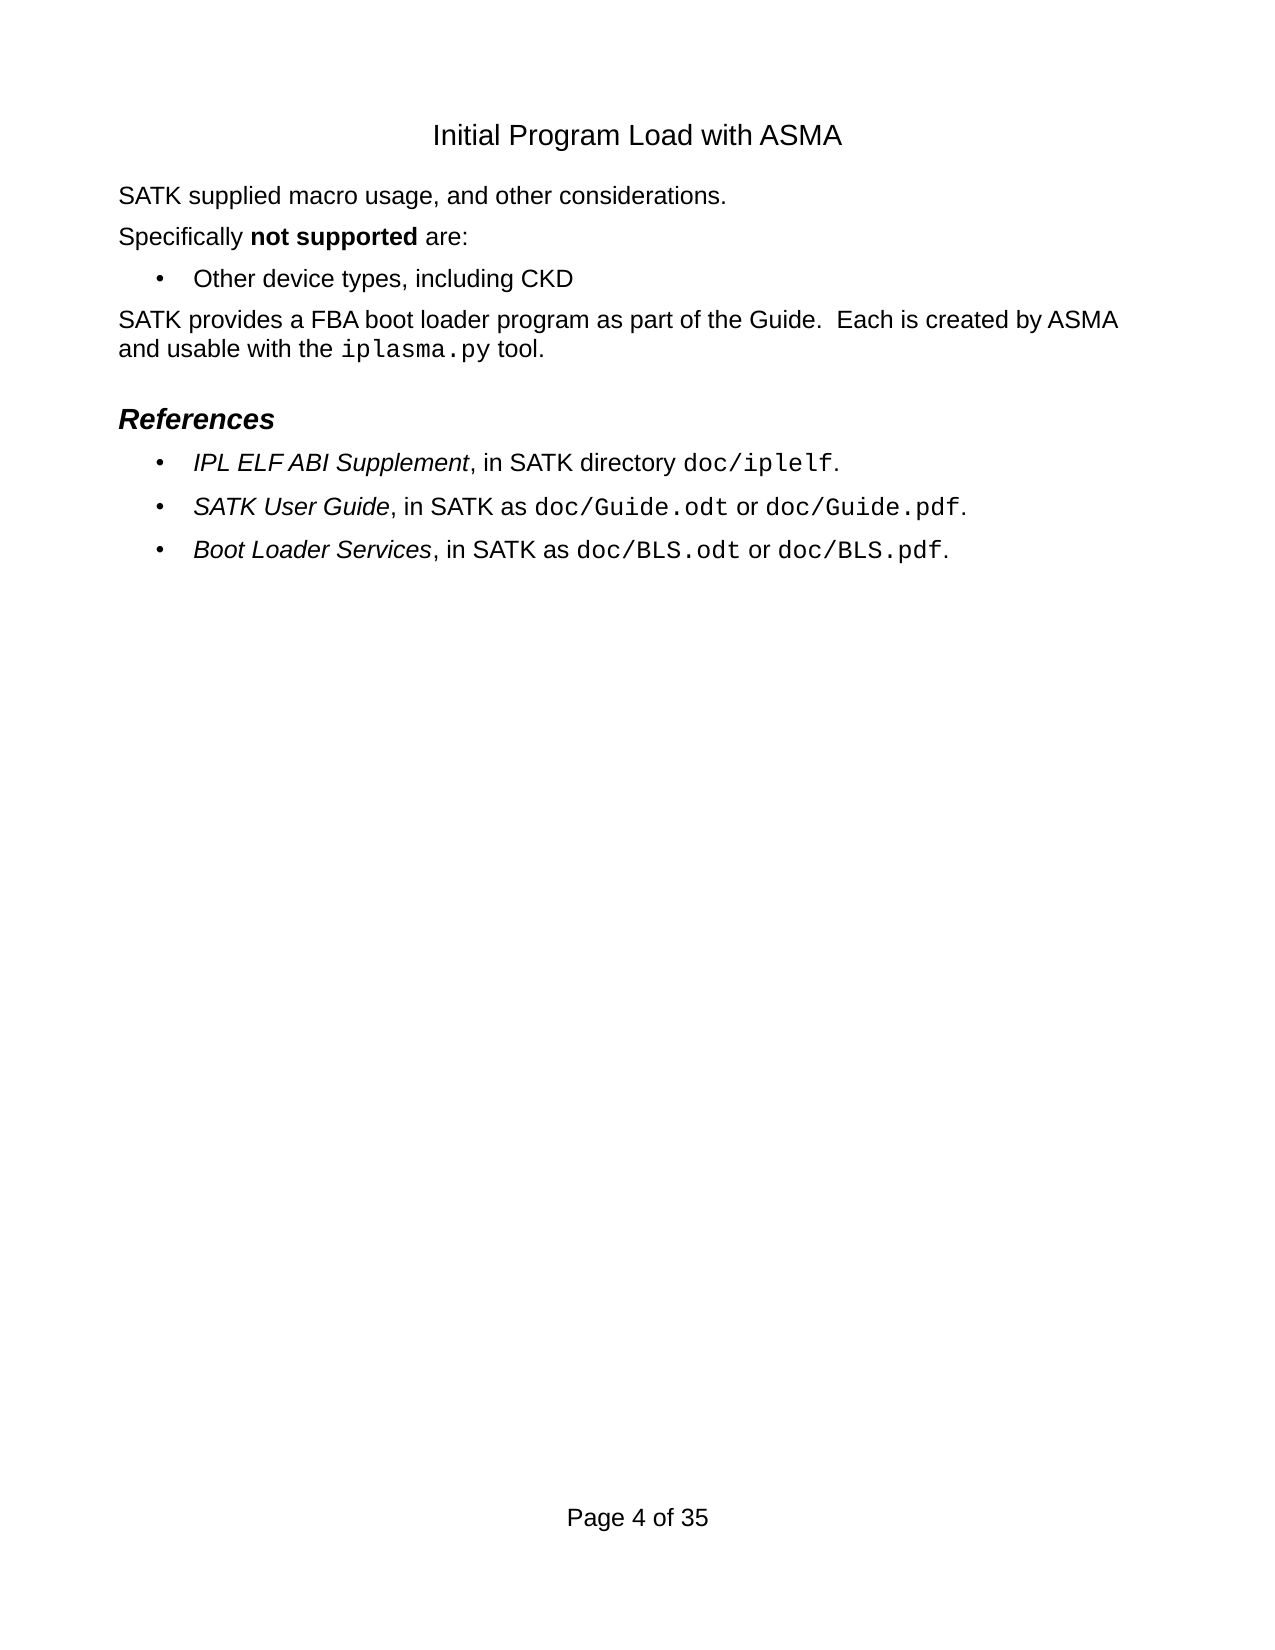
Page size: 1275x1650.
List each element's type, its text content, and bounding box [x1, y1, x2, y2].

text Specifically not supported are: [118, 222, 1157, 251]
list Boot Loader Services, in SATK as doc/BLS.odt or doc/BLS.pdf. [156, 535, 1157, 566]
list SATK User Guide, in SATK as doc/Guide.odt or doc/Guide.pdf. [156, 492, 1157, 523]
subtitle References [118, 402, 1157, 436]
list IPL ELF ABI Supplement, in SATK directory doc/iplelf. [156, 448, 1157, 479]
text SATK provides a FBA boot loader program as part of the Guide. Each is created by ASMA and usable with the iplasma.py tool. [118, 305, 1157, 365]
list Other device types, including CKD [156, 264, 1157, 292]
text SATK supplied macro usage, and other considerations. [118, 181, 1157, 210]
